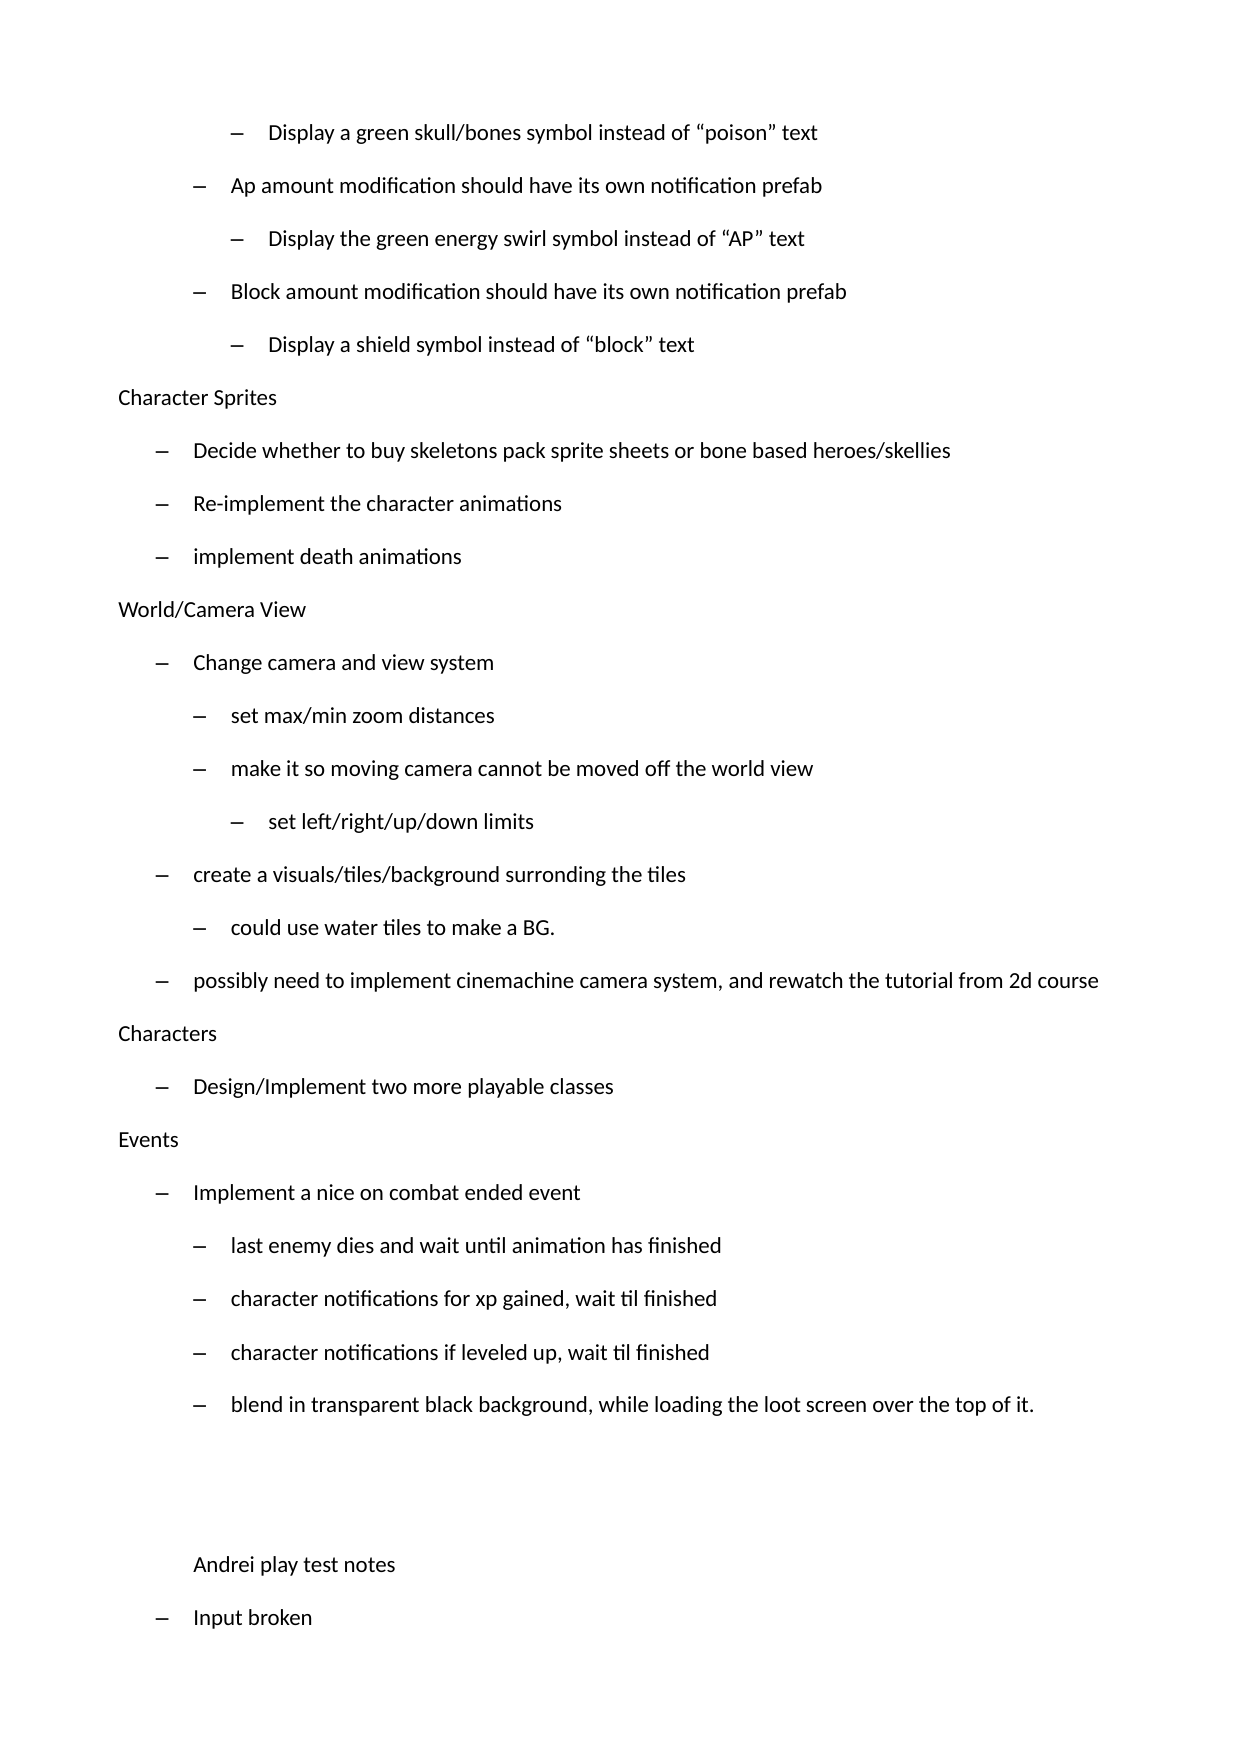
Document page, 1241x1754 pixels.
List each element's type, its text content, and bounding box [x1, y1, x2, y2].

list Andrei play test notes [156, 1550, 1122, 1578]
list Input broken [156, 1603, 1122, 1631]
list Ap amount modification should have its own notification prefab [193, 171, 1122, 199]
list Change camera and view system [156, 648, 1122, 676]
list make it so moving camera cannot be moved off the world view [193, 754, 1122, 782]
list character notifications for xp gained, wait til finished [193, 1284, 1122, 1313]
list Display the green energy swirl symbol instead of “AP” text [231, 224, 1122, 252]
list set max/min zoom distances [193, 701, 1122, 729]
list set left/right/up/down limits [231, 807, 1122, 835]
text World/Camera View [118, 595, 1122, 623]
list blend in transparent black background, while loading the loot screen over the top of it. [193, 1391, 1122, 1419]
list Implement a nice on combat ended event [156, 1178, 1122, 1207]
text Events [118, 1126, 1122, 1153]
list Decide whether to buy skeletons pack sprite sheets or bone based heroes/skellies [156, 436, 1122, 464]
list implement death animations [156, 542, 1122, 570]
text Characters [118, 1019, 1122, 1047]
list Re-implement the character animations [156, 489, 1122, 517]
list Display a shield symbol instead of “block” text [231, 330, 1122, 358]
list Design/Implement two more playable classes [156, 1072, 1122, 1101]
list last enemy dies and wait until animation has finished [193, 1232, 1122, 1259]
text Character Sprites [118, 383, 1122, 411]
list create a visuals/tiles/background surronding the tiles [156, 860, 1122, 888]
list character notifications if leveled up, wait til finished [193, 1338, 1122, 1366]
list could use water tiles to make a BG. [193, 913, 1122, 941]
list possibly need to implement cinemachine camera system, and rewatch the tutorial from 2d course [156, 966, 1122, 994]
list Display a green skull/bones symbol instead of “poison” text [231, 118, 1122, 146]
list Block amount modification should have its own notification prefab [193, 277, 1122, 305]
